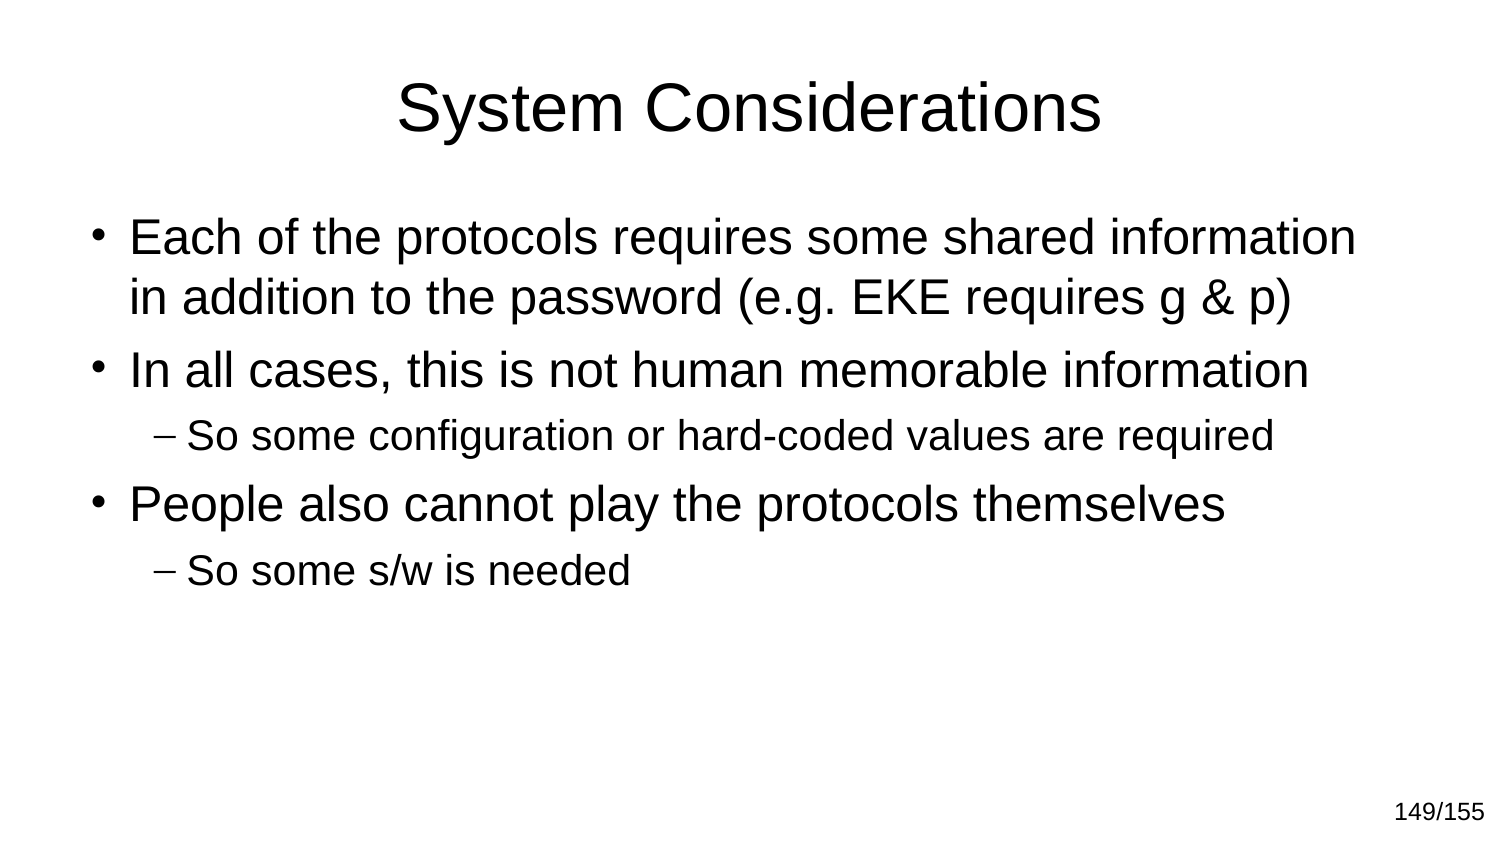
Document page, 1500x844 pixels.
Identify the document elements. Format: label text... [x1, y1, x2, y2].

list Each of the protocols requires some shared information in addition to the password (e.g. EKE requires g & p) In all cases, this is not human memorable information So some configuration or hard-coded values are required People also cannot play the protocols themselves So some s/w is needed [75, 196, 1426, 754]
title System Considerations [75, 33, 1426, 175]
